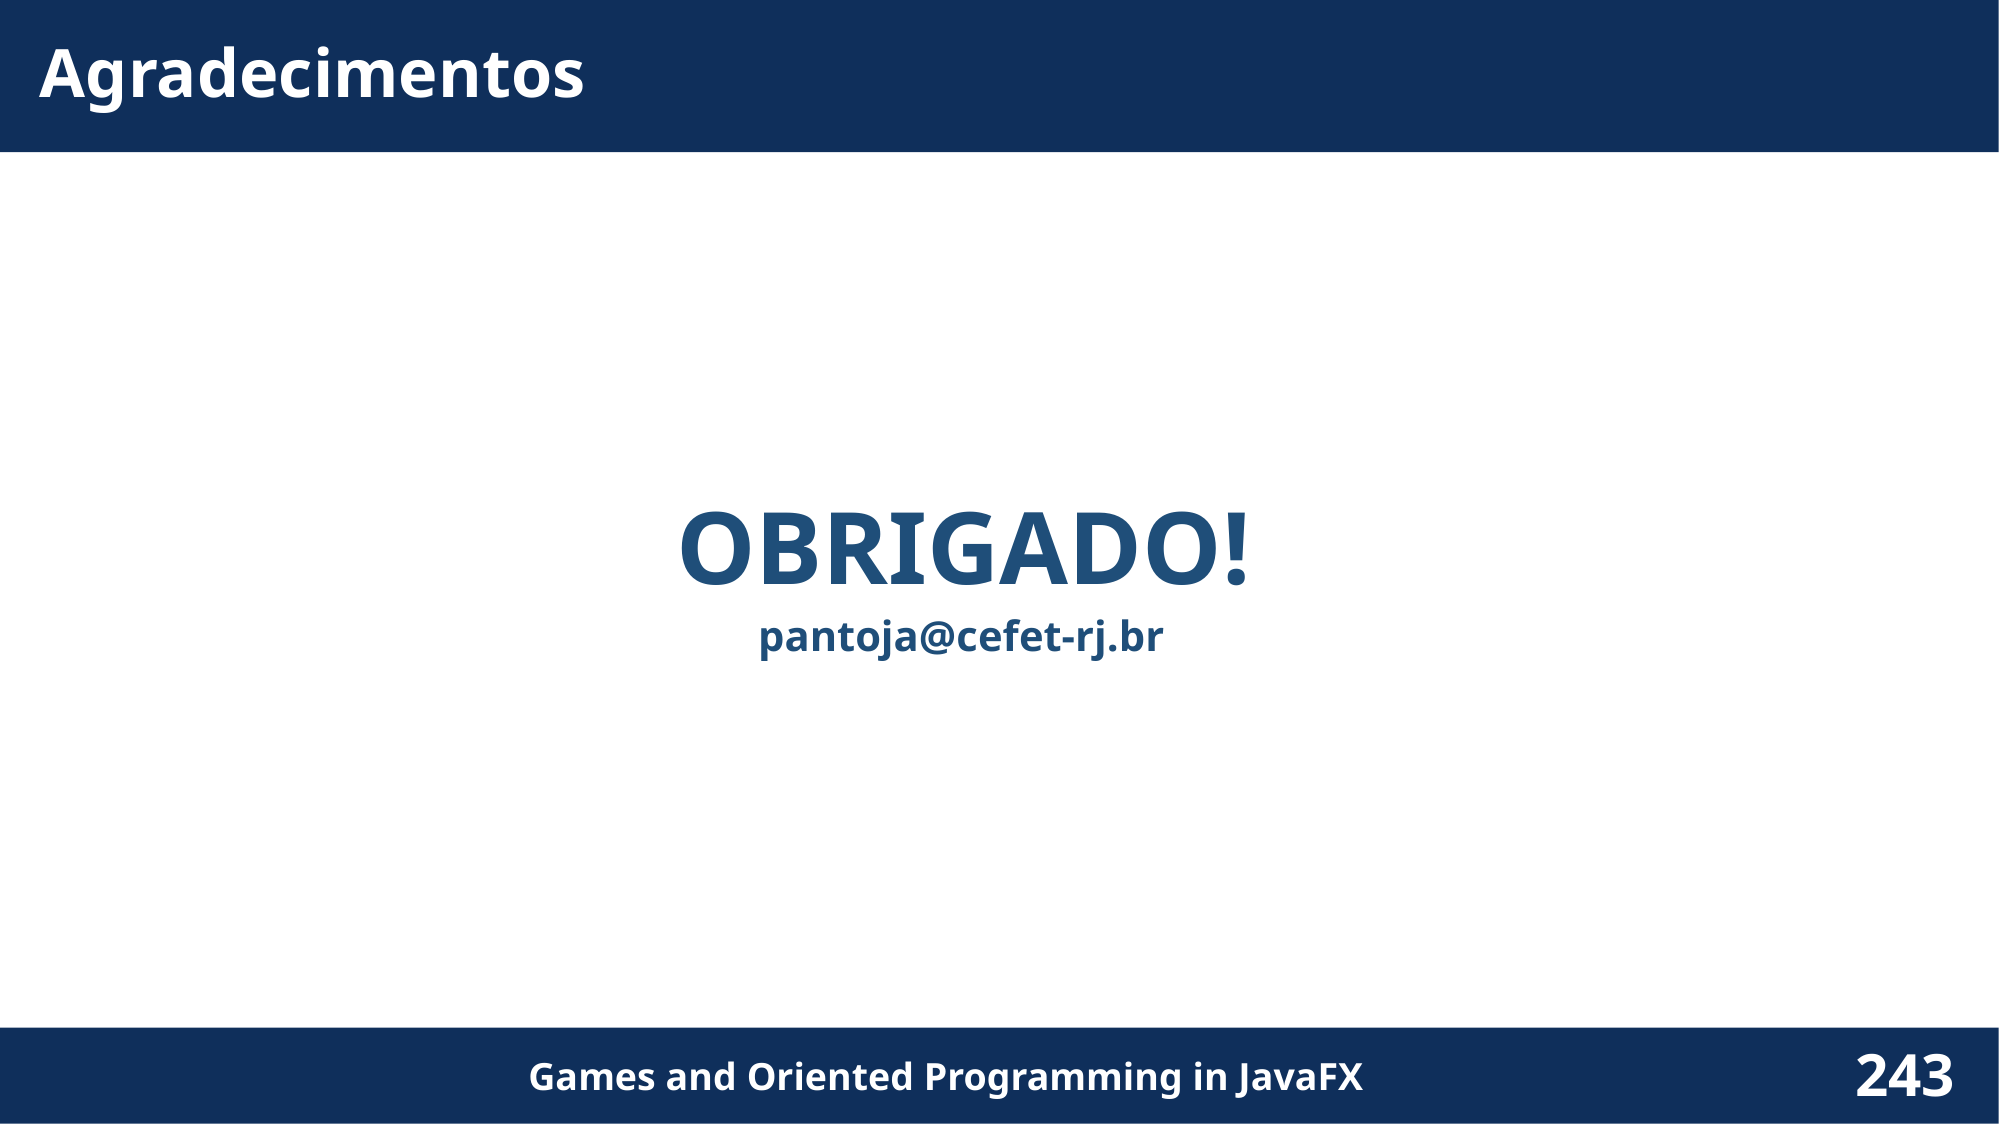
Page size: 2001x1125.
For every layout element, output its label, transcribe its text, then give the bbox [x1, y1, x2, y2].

text_box Agradecimentos [25, 23, 1999, 119]
text_box OBRIGADO! [592, 477, 1336, 612]
text_box pantoja@cefet-rj.br [743, 602, 1180, 718]
